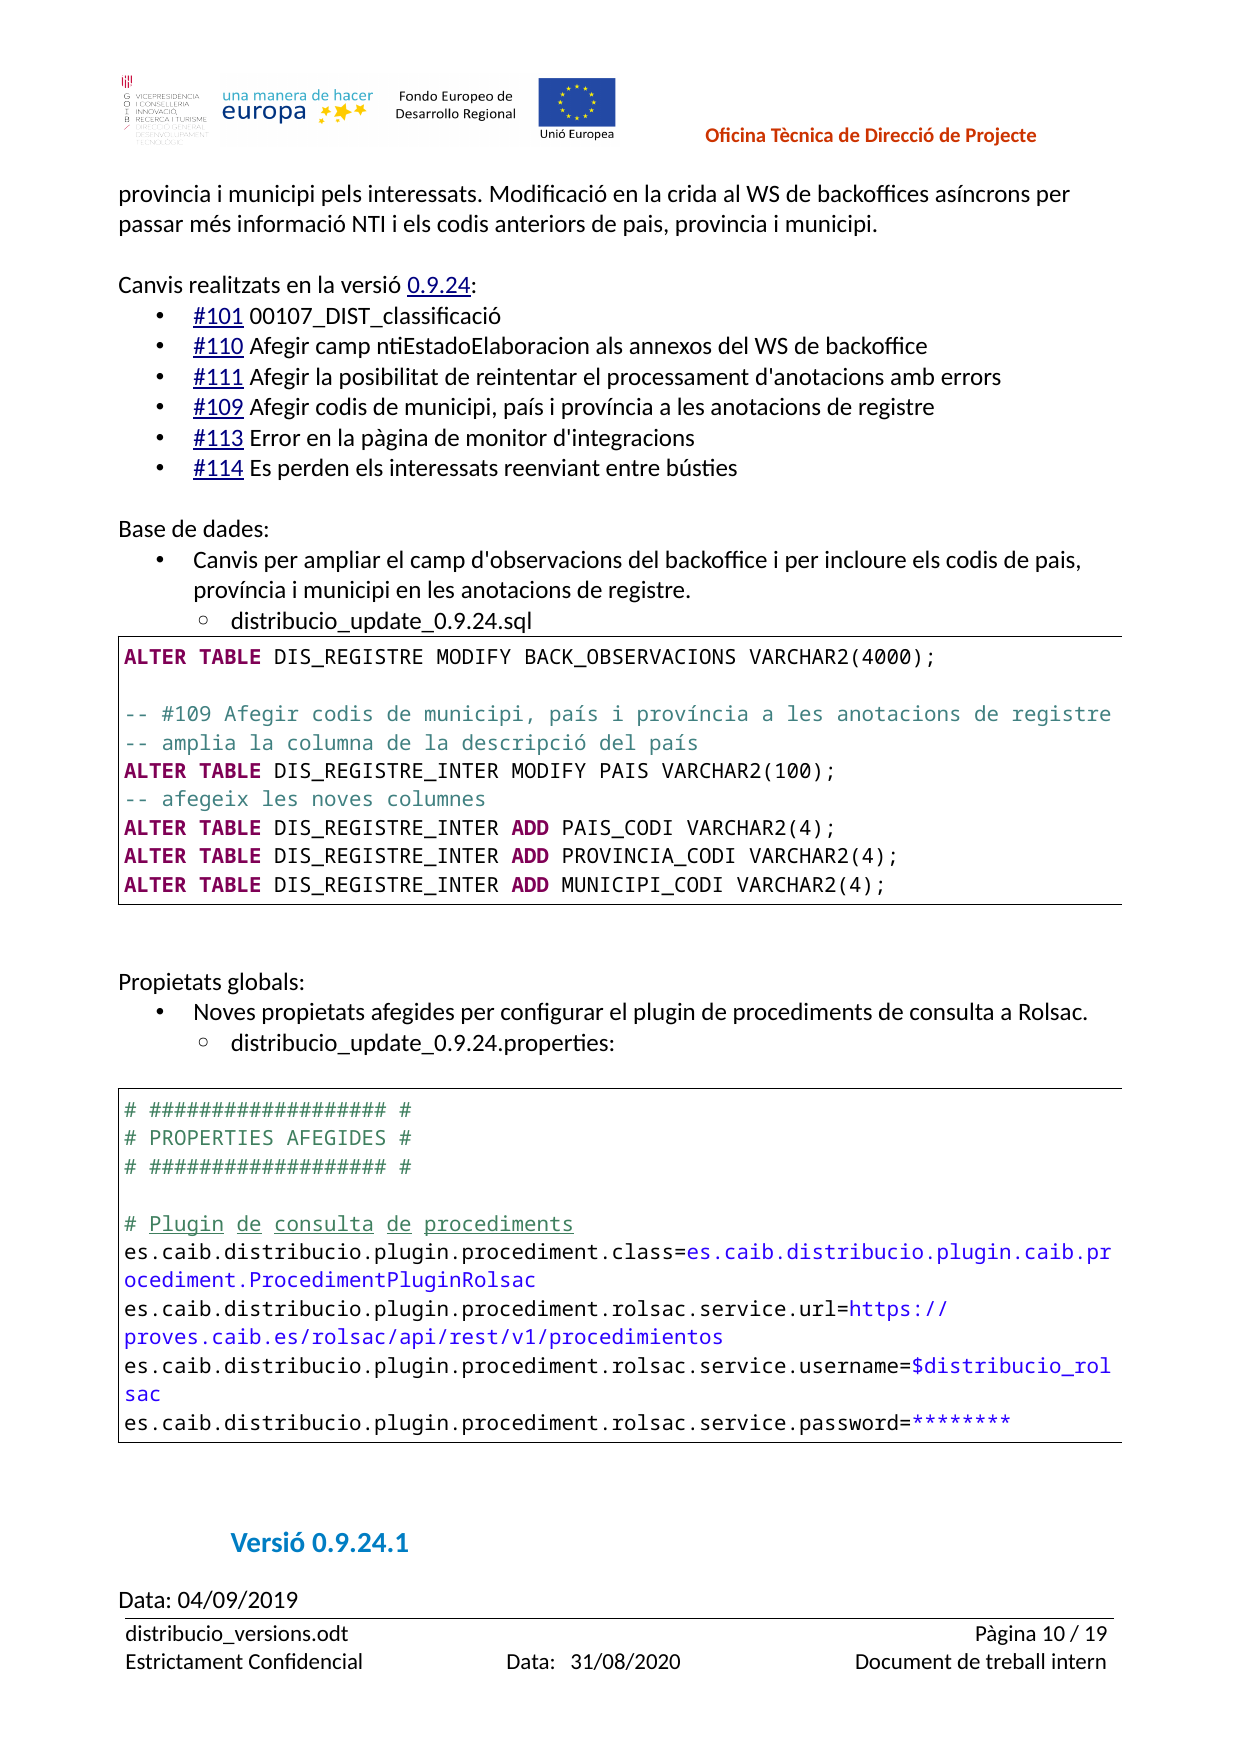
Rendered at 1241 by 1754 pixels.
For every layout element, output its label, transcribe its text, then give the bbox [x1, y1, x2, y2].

list #111 Afegir la posibilitat de reintentar el processament d'anotacions amb errors [156, 361, 1122, 391]
picture [118, 73, 213, 147]
list Canvis per ampliar el camp d'observacions del backoffice i per incloure els codis de pais, província i municipi en les anotacions de registre. [156, 544, 1122, 605]
text Base de dades: [118, 513, 1122, 544]
text Data: 04/09/2019 [118, 1584, 1122, 1614]
list #113 Error en la pàgina de monitor d'integracions [156, 422, 1122, 452]
list #101 00107_DIST_classificació [156, 300, 1122, 330]
list #114 Es perden els interessats reenviant entre bústies [156, 452, 1122, 483]
text provincia i municipi pels interessats. Modificació en la crida al WS de backoffices asíncrons per passar més informació NTI i els codis anteriors de pais, provincia i municipi. [118, 178, 1122, 239]
list distribucio_update_0.9.24.properties: [193, 1027, 1122, 1058]
list Noves propietats afegides per configurar el plugin de procediments de consulta a Rolsac. [156, 997, 1122, 1027]
list #109 Afegir codis de municipi, país i província a les anotacions de registre [156, 391, 1122, 422]
text Propietats globals: [118, 966, 1122, 997]
list distribucio_update_0.9.24.sql [193, 605, 1122, 636]
picture [219, 73, 621, 147]
table_header # ################### # # PROPERTIES AFEGIDES # # ################### # # Plugin de consulta de procediments es.caib.distribucio.plugin.procediment.class=es.caib.distribucio.plugin.caib.procediment.ProcedimentPluginRolsac es.caib.distribucio.plugin.procediment.rolsac.service.url=https://proves.caib.es/rolsac/api/rest/v1/procedimientos es.caib.distribucio.plugin.procediment.rolsac.service.username=$distribucio_rolsac es.caib.distribucio.plugin.procediment.rolsac.service.password=******** [119, 1089, 1122, 1442]
text Canvis realitzats en la versió 0.9.24: [118, 269, 1122, 300]
list #110 Afegir camp ntiEstadoElaboracion als annexos del WS de backoffice [156, 330, 1122, 361]
subtitle Versió 0.9.24.1 [153, 1524, 1122, 1560]
table_header ALTER TABLE DIS_REGISTRE MODIFY BACK_OBSERVACIONS VARCHAR2(4000); -- #109 Afegir codis de municipi, país i província a les anotacions de registre -- amplia la columna de la descripció del país ALTER TABLE DIS_REGISTRE_INTER MODIFY PAIS VARCHAR2(100); -- afegeix les noves columnes ALTER TABLE DIS_REGISTRE_INTER ADD PAIS_CODI VARCHAR2(4); ALTER TABLE DIS_REGISTRE_INTER ADD PROVINCIA_CODI VARCHAR2(4); ALTER TABLE DIS_REGISTRE_INTER ADD MUNICIPI_CODI VARCHAR2(4); [119, 637, 1122, 904]
